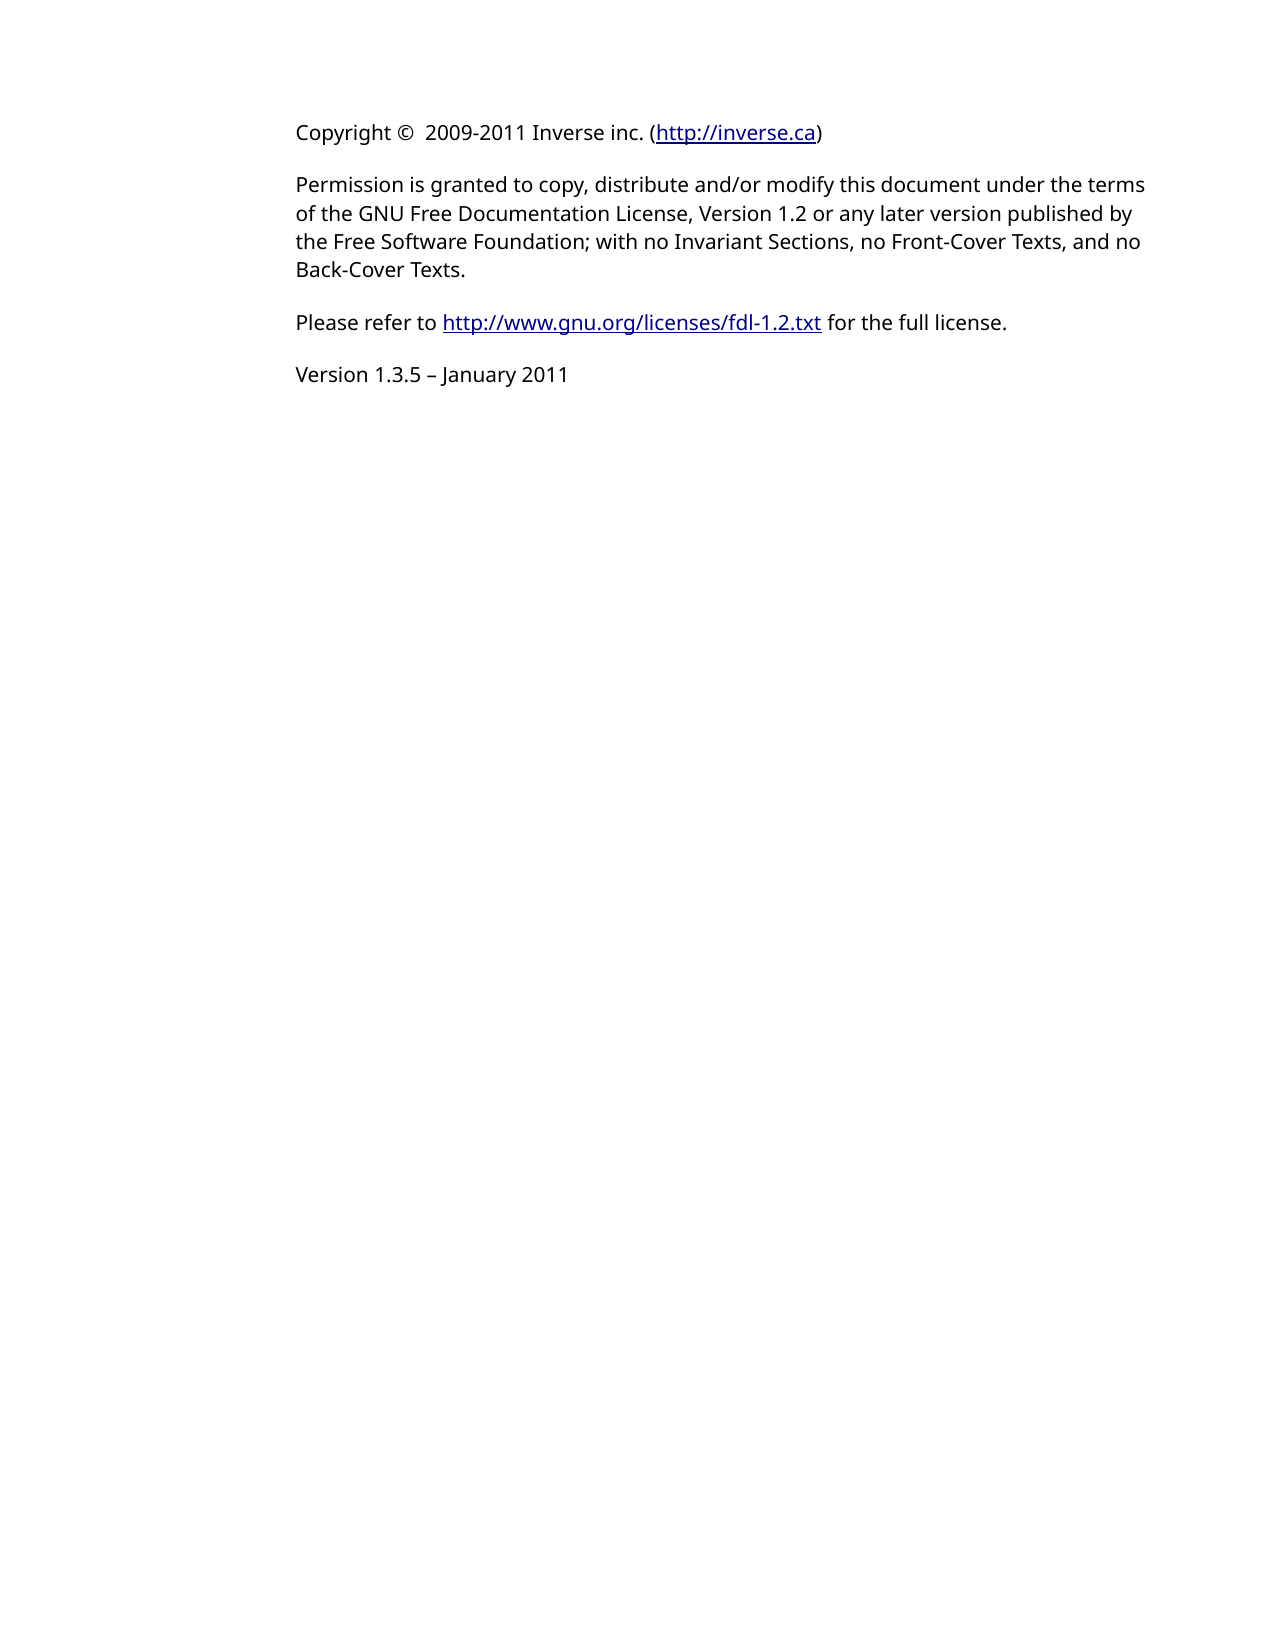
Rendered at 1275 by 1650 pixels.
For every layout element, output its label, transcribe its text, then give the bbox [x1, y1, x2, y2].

text Version 1.3.5 – January 2011 [295, 360, 1157, 388]
text Copyright © 2009-2011 Inverse inc. (http://inverse.ca) [295, 118, 1157, 147]
text Please refer to http://www.gnu.org/licenses/fdl-1.2.txt for the full license. [295, 308, 1157, 336]
text Permission is granted to copy, distribute and/or modify this document under the terms of the GNU Free Documentation License, Version 1.2 or any later version published by the Free Software Foundation; with no Invariant Sections, no Front-Cover Texts, and no Back-Cover Texts. [295, 170, 1157, 284]
